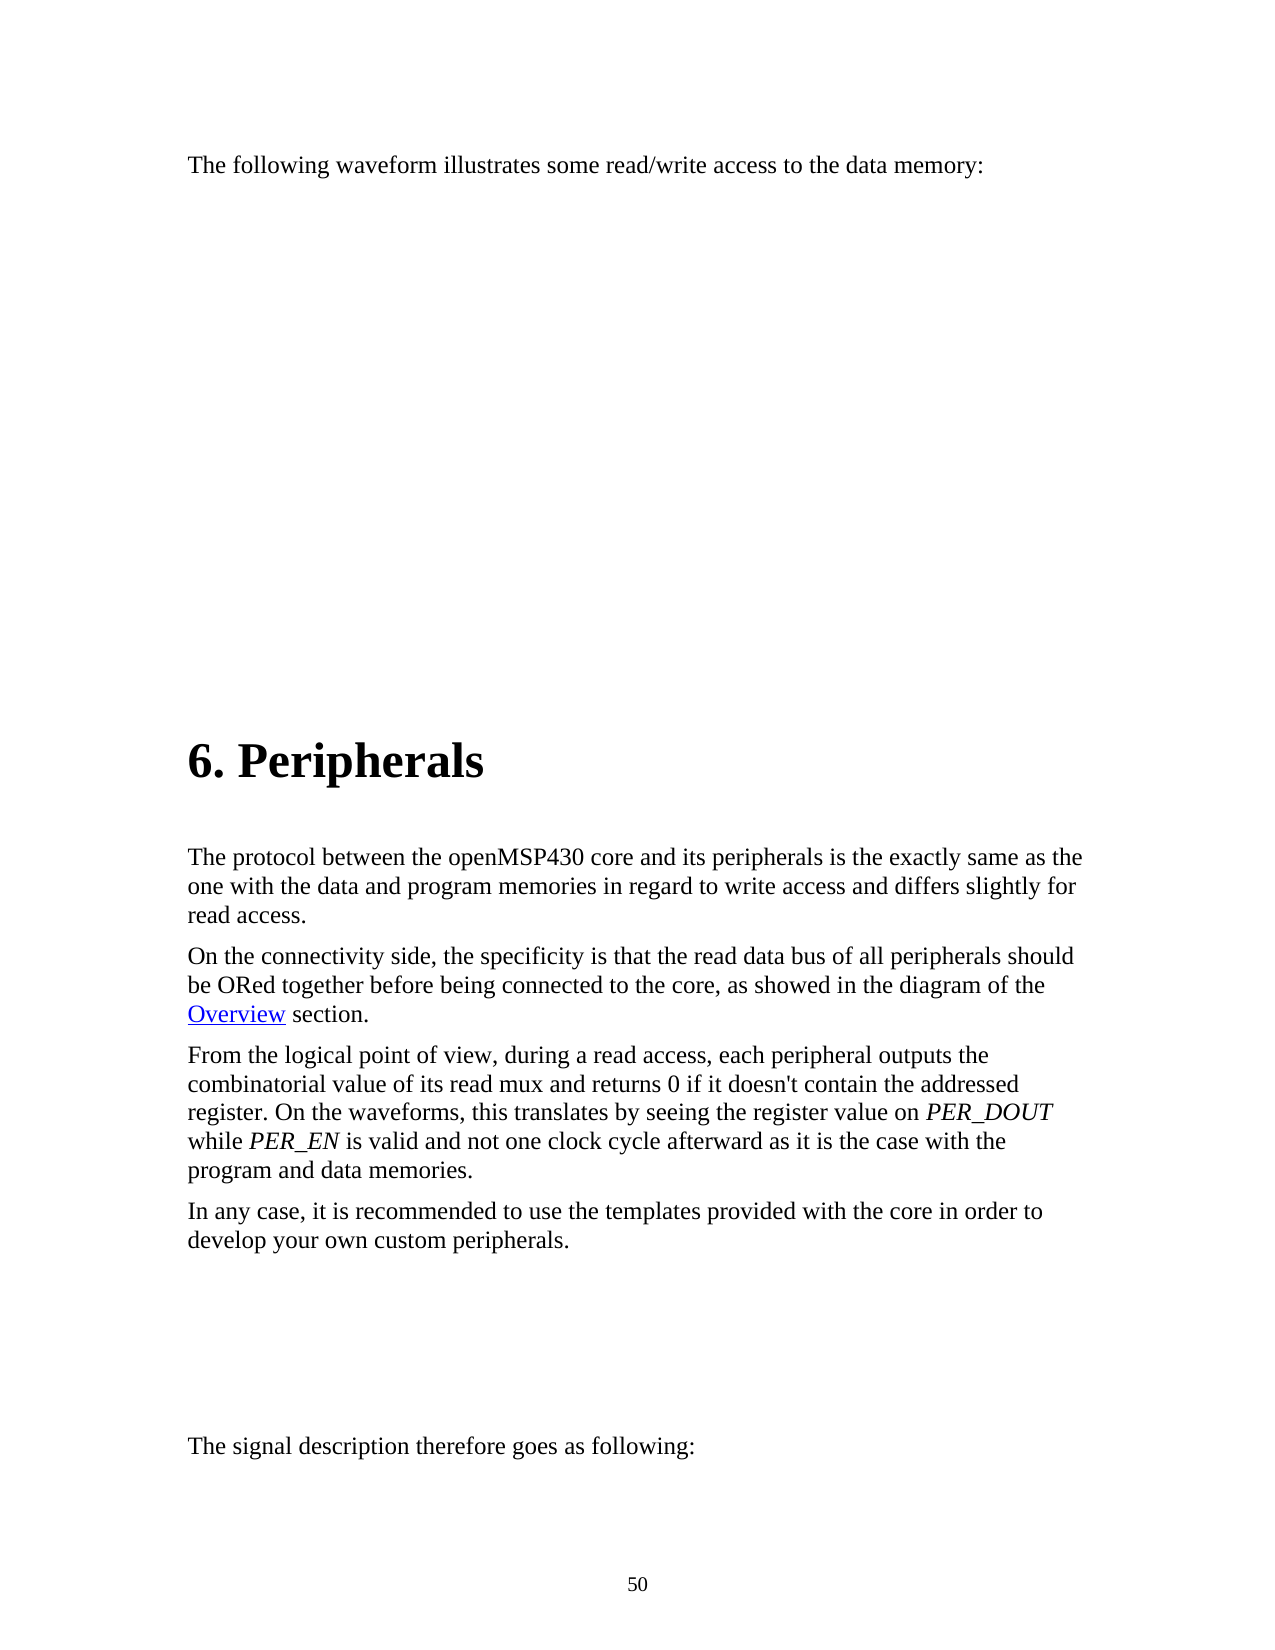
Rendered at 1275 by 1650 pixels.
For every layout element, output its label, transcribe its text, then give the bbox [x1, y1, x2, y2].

text The signal description therefore goes as following: [187, 1431, 1088, 1460]
text In any case, it is recommended to use the templates provided with the core in order to develop your own custom peripherals. [187, 1196, 1088, 1254]
text On the connectivity side, the specificity is that the read data bus of all peripherals should be ORed together before being connected to the core, as showed in the diagram of the Overview section. [187, 941, 1088, 1027]
text The protocol between the openMSP430 core and its peripherals is the exactly same as the one with the data and program memories in regard to write access and differs slightly for read access. [187, 842, 1088, 929]
text 6. Peripherals [187, 731, 1088, 789]
text From the logical point of view, during a read access, each peripheral outputs the combinatorial value of its read mux and returns 0 if it doesn't contain the addressed register. On the waveforms, this translates by seeing the register value on PER_DOUT while PER_EN is valid and not one clock cycle afterward as it is the case with the program and data memories. [187, 1040, 1088, 1184]
text The following waveform illustrates some read/write access to the data memory: [187, 150, 1088, 179]
